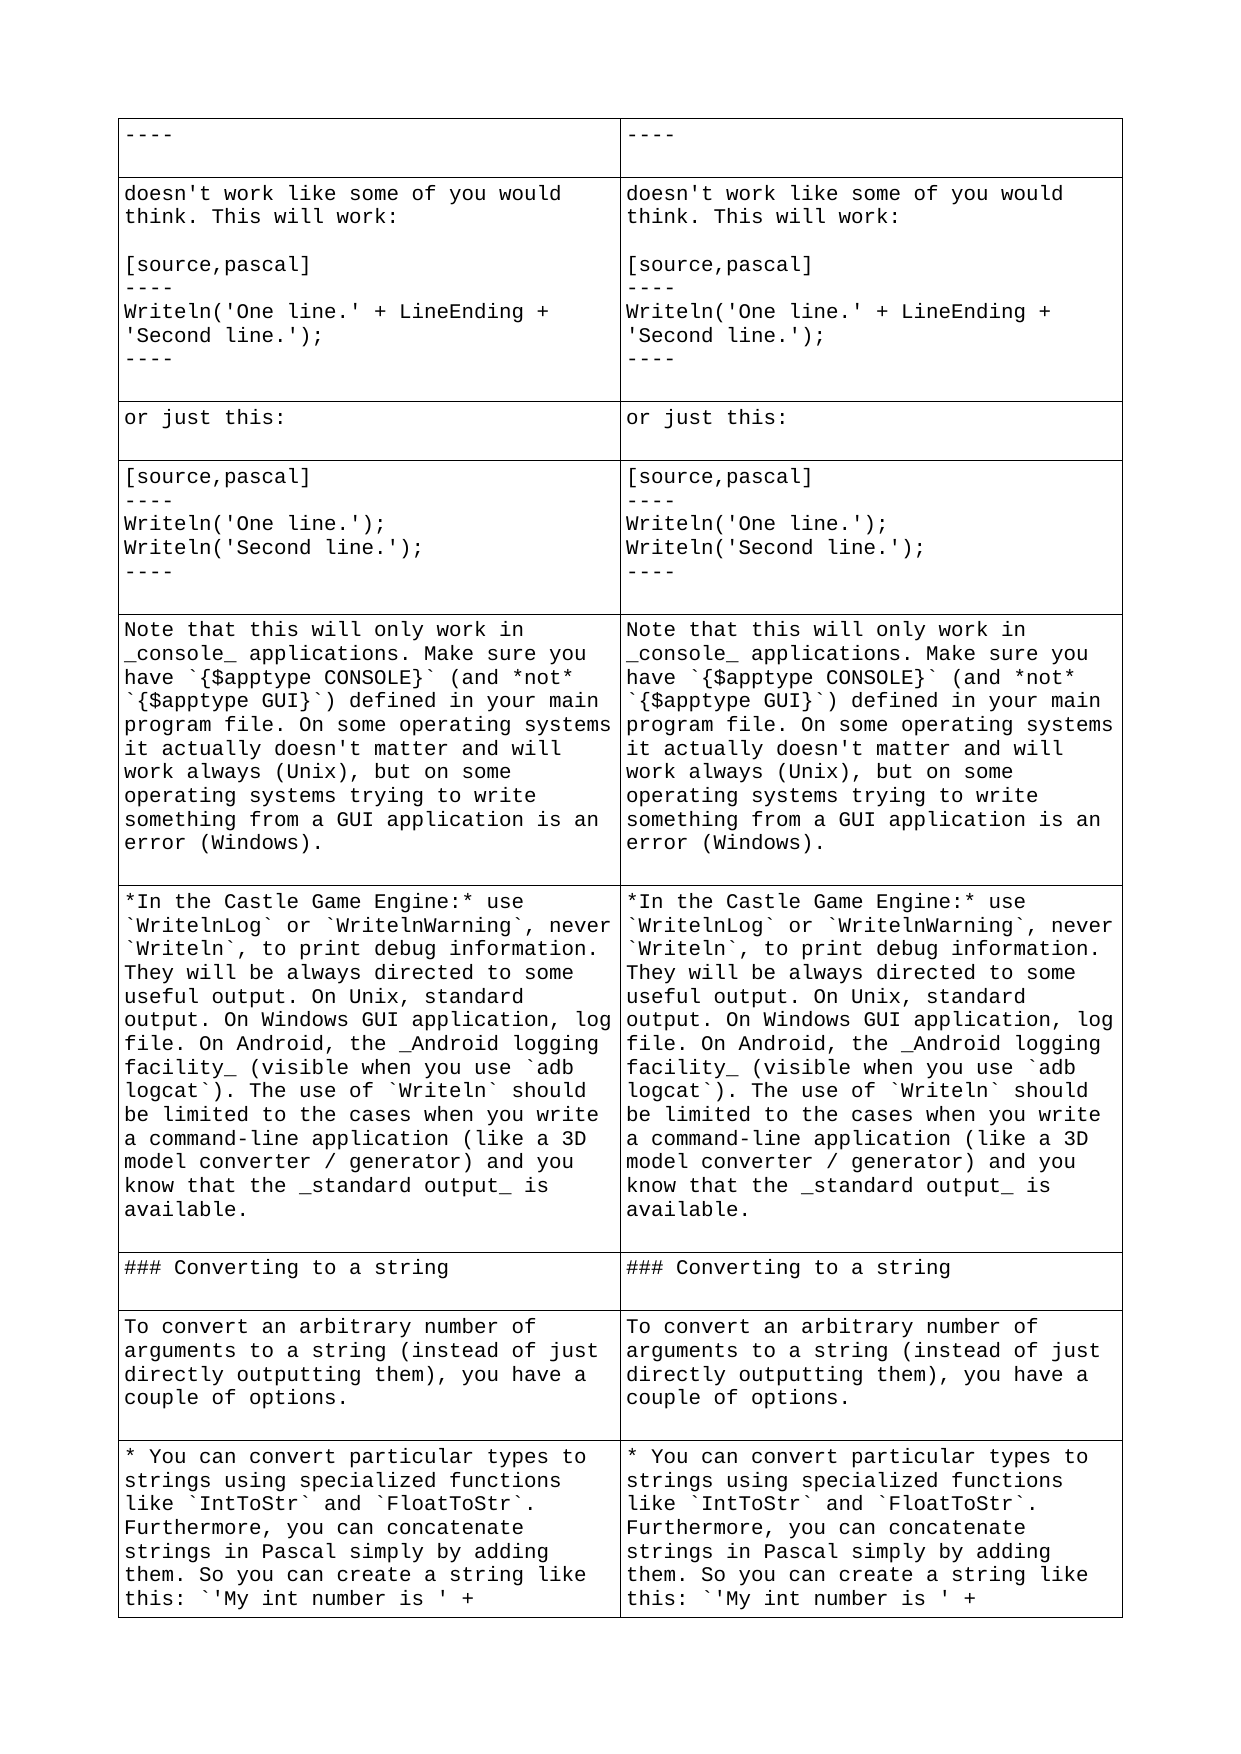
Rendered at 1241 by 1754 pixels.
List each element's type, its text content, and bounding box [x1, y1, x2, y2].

table_cell * You can convert particular types to strings using specialized functions like `IntToStr` and `FloatToStr`. Furthermore, you can concatenate strings in Pascal simply by adding them. So you can create a string like this: `'My int number is ' + [621, 1441, 1122, 1617]
table_cell doesn't work like some of you would think. This will work: [source,pascal] ---- Writeln('One line.' + LineEnding + 'Second line.'); ---- [119, 178, 620, 401]
table_cell *In the Castle Game Engine:* use `WritelnLog` or `WritelnWarning`, never `Writeln`, to print debug information. They will be always directed to some useful output. On Unix, standard output. On Windows GUI application, log file. On Android, the _Android logging facility_ (visible when you use `adb logcat`). The use of `Writeln` should be limited to the cases when you write a command-line application (like a 3D model converter / generator) and you know that the _standard output_ is available. [621, 886, 1122, 1252]
table_cell [621, 119, 1122, 177]
table_cell or just this: [119, 402, 620, 460]
table_cell *In the Castle Game Engine:* use `WritelnLog` or `WritelnWarning`, never `Writeln`, to print debug information. They will be always directed to some useful output. On Unix, standard output. On Windows GUI application, log file. On Android, the _Android logging facility_ (visible when you use `adb logcat`). The use of `Writeln` should be limited to the cases when you write a command-line application (like a 3D model converter / generator) and you know that the _standard output_ is available. [119, 886, 620, 1252]
table_cell [119, 119, 620, 177]
table_cell To convert an arbitrary number of arguments to a string (instead of just directly outputting them), you have a couple of options. [119, 1311, 620, 1440]
table_cell * You can convert particular types to strings using specialized functions like `IntToStr` and `FloatToStr`. Furthermore, you can concatenate strings in Pascal simply by adding them. So you can create a string like this: `'My int number is ' + [119, 1441, 620, 1617]
table_cell To convert an arbitrary number of arguments to a string (instead of just directly outputting them), you have a couple of options. [621, 1311, 1122, 1440]
table_cell or just this: [621, 402, 1122, 460]
table_cell Note that this will only work in _console_ applications. Make sure you have `{$apptype CONSOLE}` (and *not* `{$apptype GUI}`) defined in your main program file. On some operating systems it actually doesn't matter and will work always (Unix), but on some operating systems trying to write something from a GUI application is an error (Windows). [621, 615, 1122, 885]
table_cell [source,pascal] ---- Writeln('One line.'); Writeln('Second line.'); ---- [119, 461, 620, 614]
table_cell ### Converting to a string [621, 1253, 1122, 1310]
table_cell [source,pascal] ---- Writeln('One line.'); Writeln('Second line.'); ---- [621, 461, 1122, 614]
table_cell ### Converting to a string [119, 1253, 620, 1310]
table_cell Note that this will only work in _console_ applications. Make sure you have `{$apptype CONSOLE}` (and *not* `{$apptype GUI}`) defined in your main program file. On some operating systems it actually doesn't matter and will work always (Unix), but on some operating systems trying to write something from a GUI application is an error (Windows). [119, 615, 620, 885]
table_cell doesn't work like some of you would think. This will work: [source,pascal] ---- Writeln('One line.' + LineEnding + 'Second line.'); ---- [621, 178, 1122, 401]
